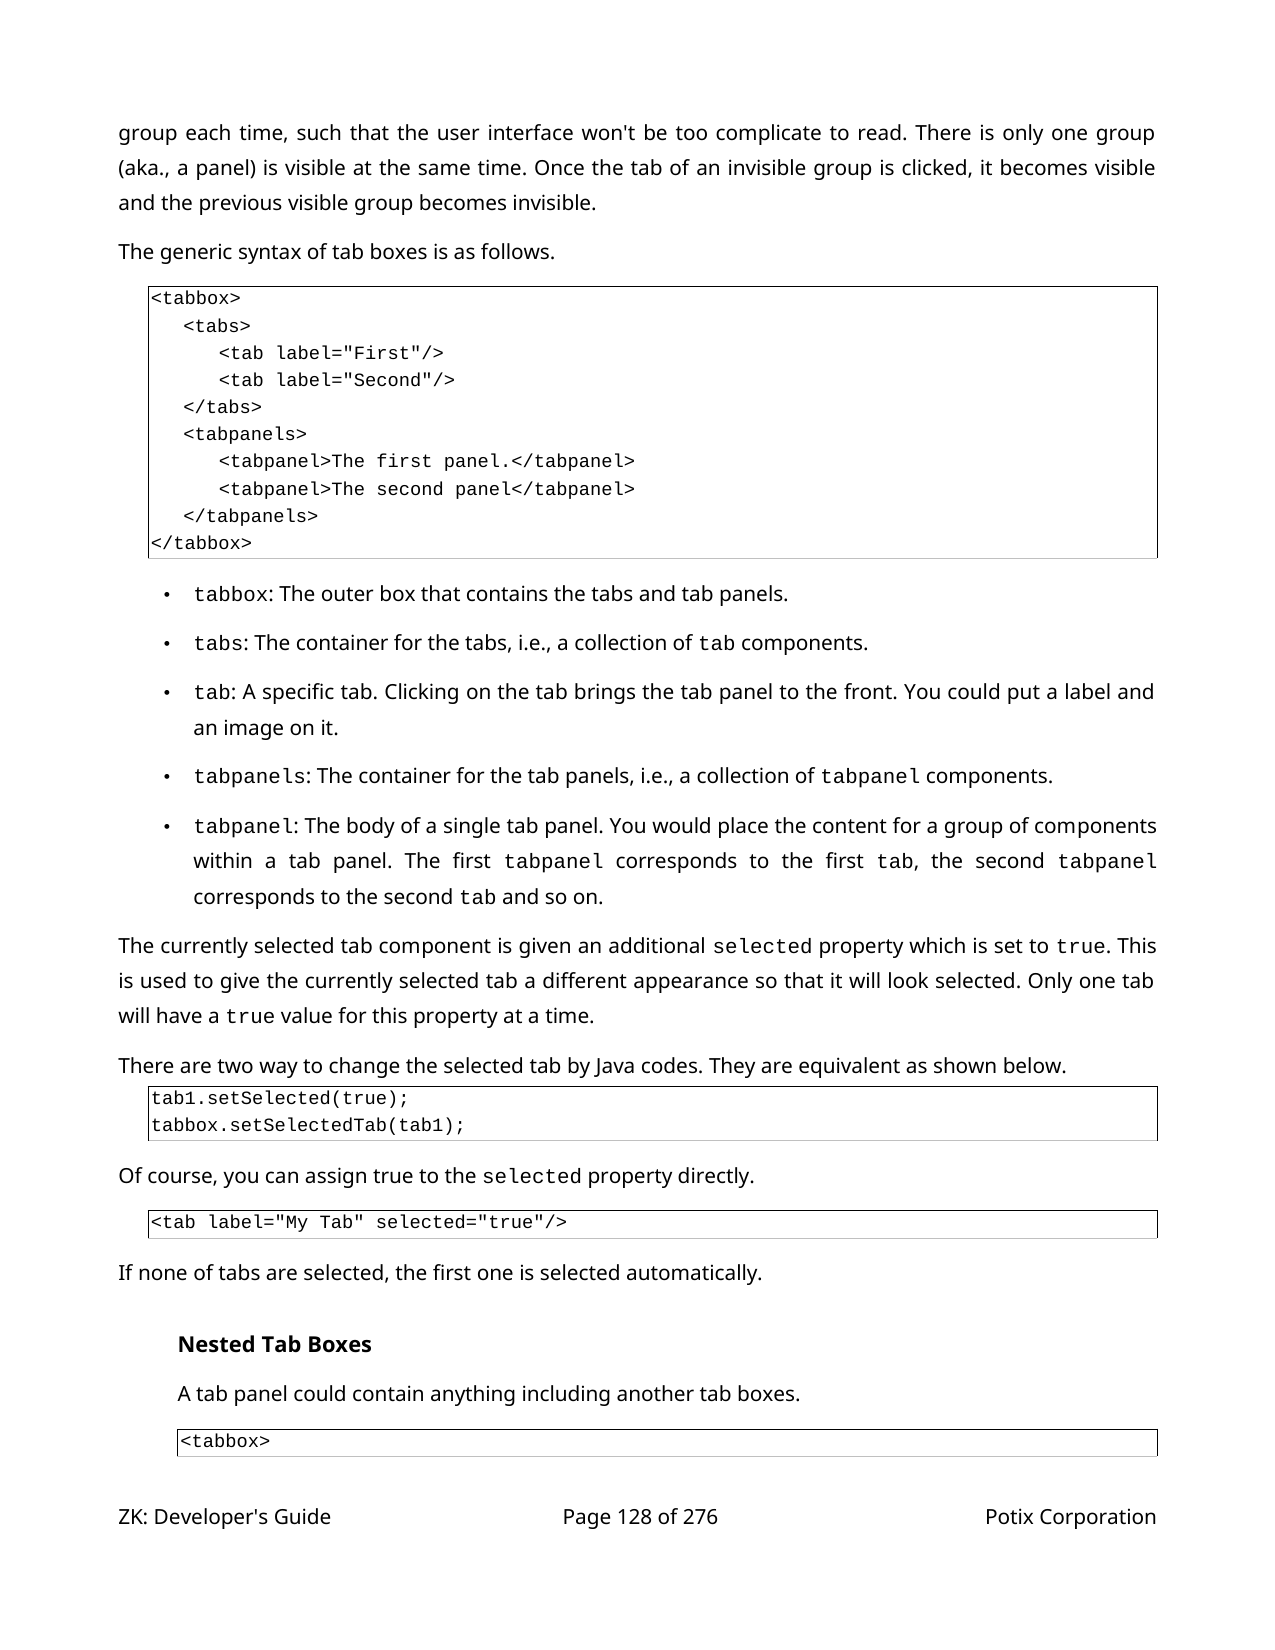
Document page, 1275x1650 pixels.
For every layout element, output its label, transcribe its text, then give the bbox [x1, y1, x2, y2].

text <tabpanel>The first panel.</tabpanel> [149, 449, 1157, 474]
text tab1.setSelected(true); [149, 1087, 1157, 1110]
text <tab label="My Tab" selected="true"/> [149, 1211, 1157, 1238]
list tabpanel: The body of a single tab panel. You would place the content for a group of components within a tab panel. The first tabpanel corresponds to the first tab, the second tabpanel corresponds to the second tab and so on. [164, 811, 1157, 910]
text <tabs> [149, 313, 1157, 338]
text </tabpanels> [149, 504, 1157, 528]
text <tabpanel>The second panel</tabpanel> [149, 477, 1157, 501]
list tab: A specific tab. Clicking on the tab brings the tab panel to the front. You could put a label and an image on it. [164, 677, 1157, 741]
text If none of tabs are selected, the first one is selected automatically. [118, 1258, 1157, 1286]
list tabpanels: The container for the tab panels, i.e., a collection of tabpanel components. [164, 762, 1157, 790]
subtitle Nested Tab Boxes [177, 1329, 1157, 1359]
list tabbox: The outer box that contains the tabs and tab panels. [164, 579, 1157, 607]
text There are two way to change the selected tab by Java codes. They are equivalent as shown below. [118, 1051, 1157, 1079]
list tabs: The container for the tabs, i.e., a collection of tab components. [164, 628, 1157, 657]
text group each time, such that the user interface won't be too complicate to read. There is only one group (aka., a panel) is visible at the same time. Once the tab of an invisible group is clicked, it becomes visible and the previous visible group becomes invisible. [118, 118, 1157, 217]
text <tab label="Second"/> [149, 368, 1157, 392]
text </tabbox> [149, 531, 1157, 558]
text The currently selected tab component is given an additional selected property which is set to true. This is used to give the currently selected tab a different appearance so that it will look selected. Only one tab will have a true value for this property at a time. [118, 931, 1157, 1030]
text <tab label="First"/> [149, 341, 1157, 365]
text <tabbox> [178, 1430, 1157, 1456]
text tabbox.setSelectedTab(tab1); [149, 1113, 1157, 1140]
text Of course, you can assign true to the selected property directly. [118, 1161, 1157, 1190]
text </tabs> [149, 395, 1157, 419]
text <tabpanels> [149, 422, 1157, 446]
text A tab panel could contain anything including another tab boxes. [177, 1379, 1157, 1408]
text The generic syntax of tab boxes is as follows. [118, 237, 1157, 266]
text <tabbox> [149, 287, 1157, 311]
